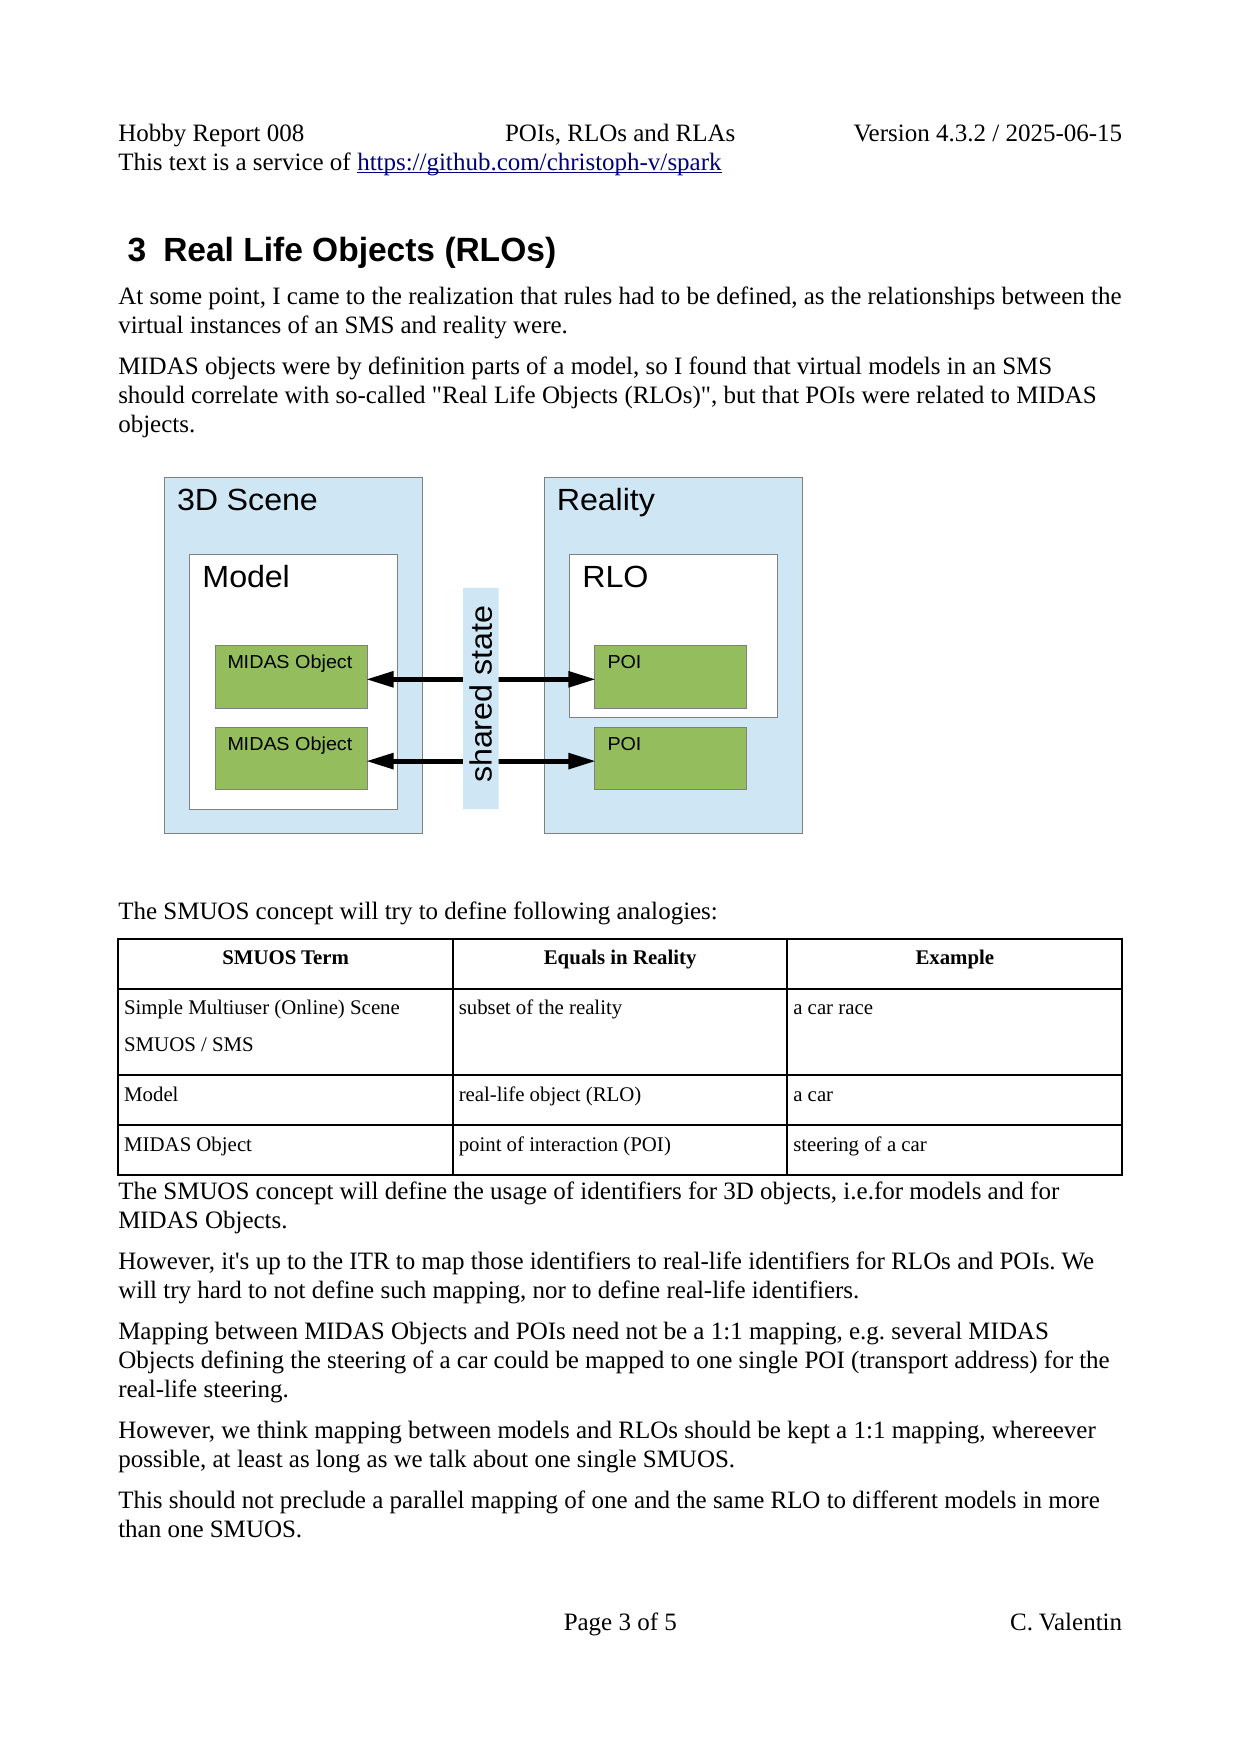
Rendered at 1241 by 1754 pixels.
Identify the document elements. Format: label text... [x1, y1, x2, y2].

text MIDAS objects were by definition parts of a model, so I found that virtual models in an SMS should correlate with so-called "Real Life Objects (RLOs)", but that POIs were related to MIDAS objects. [118, 351, 1122, 437]
text The SMUOS concept will define the usage of identifiers for 3D objects, i.e.for models and for MIDAS Objects. [118, 1176, 1122, 1234]
table_cell subset of the reality [454, 990, 786, 1074]
text This should not preclude a parallel mapping of one and the same RLO to different models in more than one SMUOS. [118, 1485, 1122, 1543]
subtitle Real Life Objects (RLOs) [118, 230, 1122, 269]
table_header Example [788, 940, 1121, 987]
text However, it's up to the ITR to map those identifiers to real-life identifiers for RLOs and POIs. We will try hard to not define such mapping, nor to define real-life identifiers. [118, 1246, 1122, 1304]
table_cell steering of a car [788, 1126, 1121, 1174]
text The SMUOS concept will try to define following analogies: [118, 896, 1122, 925]
text However, we think mapping between models and RLOs should be kept a 1:1 mapping, whereever possible, at least as long as we talk about one single SMUOS. [118, 1415, 1122, 1473]
table_cell real-life object (RLO) [454, 1076, 786, 1124]
table_cell Simple Multiuser (Online) Scene SMUOS / SMS [119, 990, 452, 1074]
table_cell a car [788, 1076, 1121, 1124]
table_cell MIDAS Object [119, 1126, 452, 1174]
table_cell point of interaction (POI) [454, 1126, 786, 1174]
table_cell Model [119, 1076, 452, 1124]
text Mapping between MIDAS Objects and POIs need not be a 1:1 mapping, e.g. several MIDAS Objects defining the steering of a car could be mapped to one single POI (transport address) for the real-life steering. [118, 1316, 1122, 1403]
table_header Equals in Reality [454, 940, 786, 987]
text At some point, I came to the realization that rules had to be defined, as the relationships between the virtual instances of an SMS and reality were. [118, 281, 1122, 339]
table_header SMUOS Term [119, 940, 452, 987]
table_cell a car race [788, 990, 1121, 1074]
